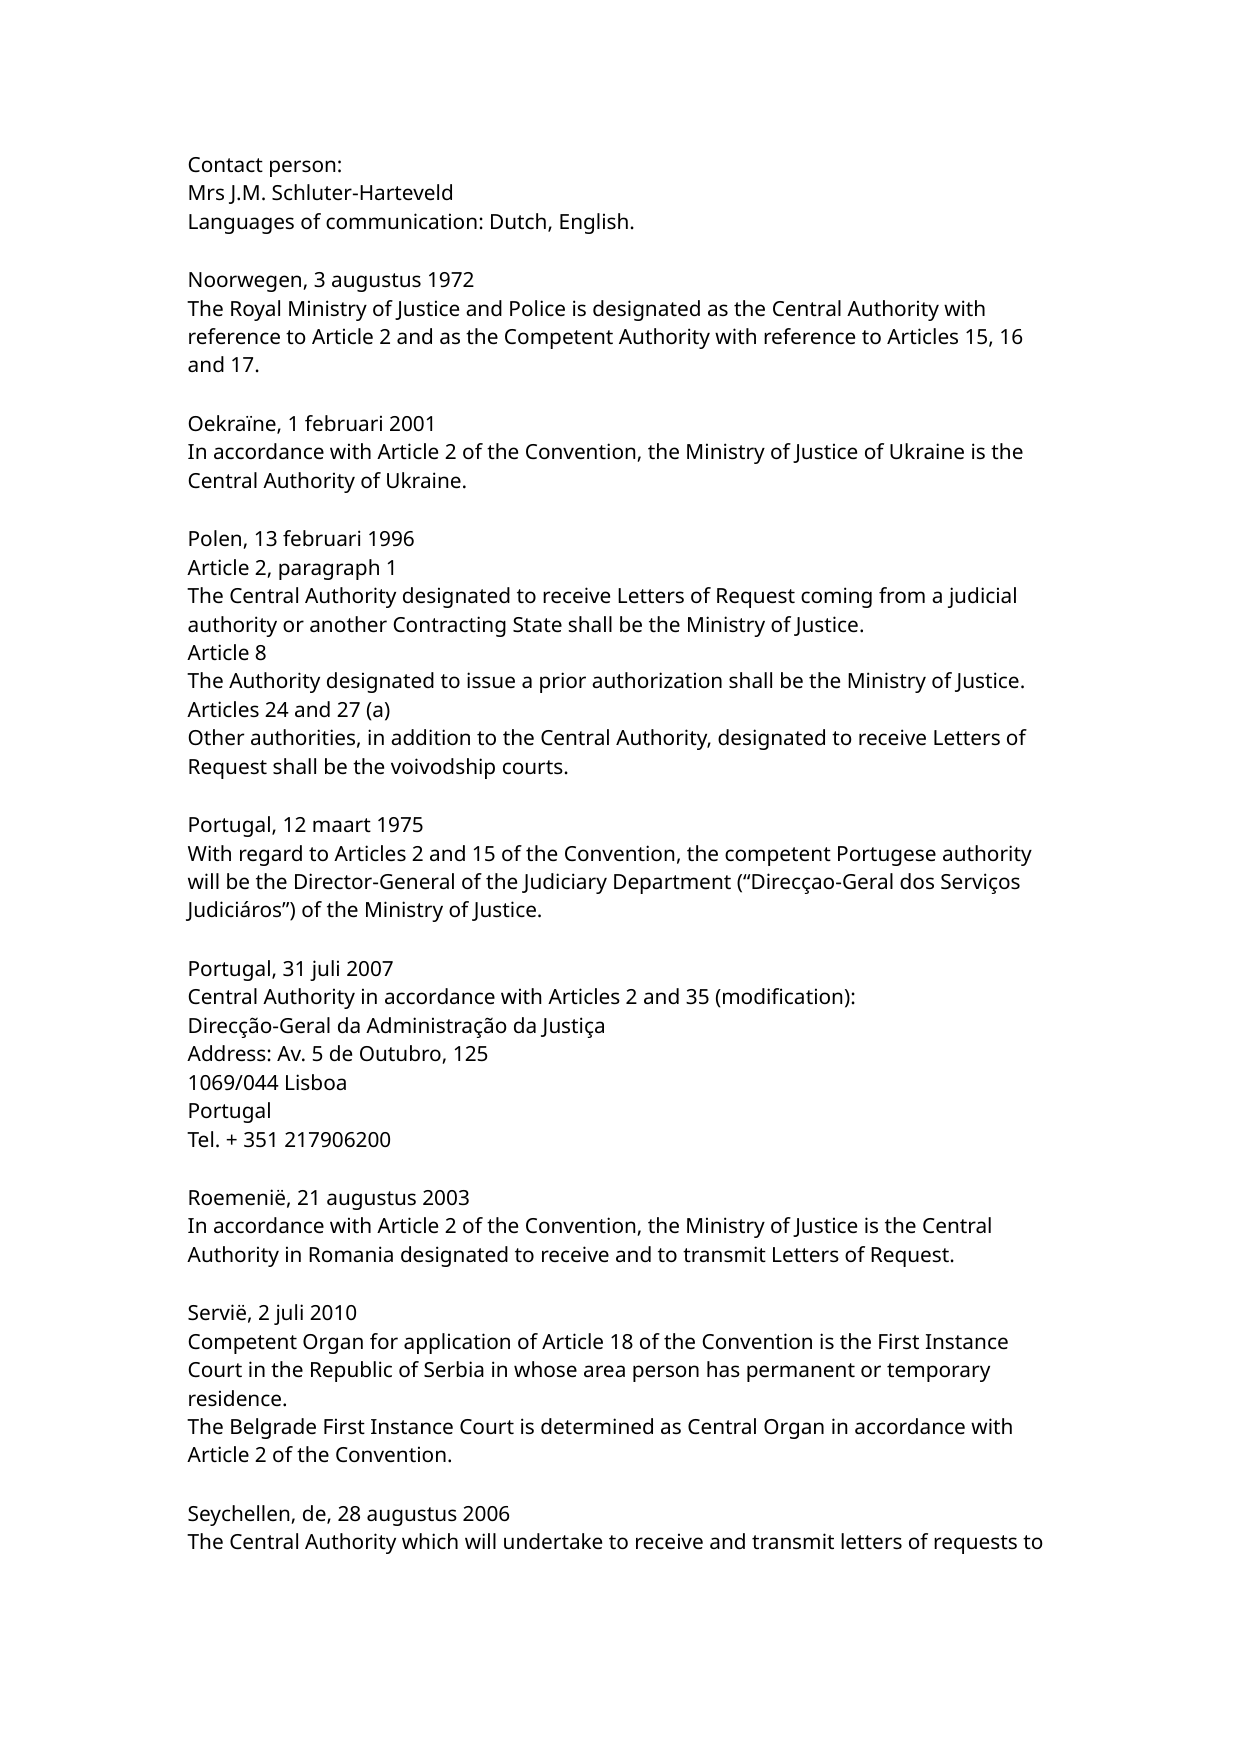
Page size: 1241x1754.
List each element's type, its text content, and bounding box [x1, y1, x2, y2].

text Article 2, paragraph 1 [187, 553, 1053, 581]
text The Central Authority designated to receive Letters of Request coming from a judicial authority or another Contracting State shall be the Ministry of Justice. [187, 581, 1053, 638]
text Polen, 13 februari 1996 [187, 524, 1053, 553]
text Articles 24 and 27 (a) [187, 695, 1053, 723]
text Seychellen, de, 28 augustus 2006 [187, 1499, 1053, 1527]
text Languages of communication: Dutch, English. [187, 207, 1053, 235]
text The Royal Ministry of Justice and Police is designated as the Central Authority with reference to Article 2 and as the Competent Authority with reference to Articles 15, 16 and 17. [187, 294, 1053, 379]
text Portugal [187, 1096, 1053, 1125]
text In accordance with Article 2 of the Convention, the Ministry of Justice is the Central Authority in Romania designated to receive and to transmit Letters of Request. [187, 1212, 1053, 1268]
text Address: Av. 5 de Outubro, 125 [187, 1039, 1053, 1068]
text Servië, 2 juli 2010 [187, 1298, 1053, 1327]
text Tel. + 351 217906200 [187, 1125, 1053, 1153]
text 1069/044 Lisboa [187, 1068, 1053, 1096]
text Portugal, 12 maart 1975 [187, 810, 1053, 839]
text Mrs J.M. Schluter-Harteveld [187, 178, 1053, 207]
text Roemenië, 21 augustus 2003 [187, 1183, 1053, 1212]
text With regard to Articles 2 and 15 of the Convention, the competent Portugese authority will be the Director-General of the Judiciary Department (“Direcçao-Geral dos Serviços Judiciáros”) of the Ministry of Justice. [187, 839, 1053, 924]
text Direcção-Geral da Administração da Justiça [187, 1011, 1053, 1039]
text Portugal, 31 juli 2007 [187, 954, 1053, 982]
text The Central Authority which will undertake to receive and transmit letters of requests to [187, 1527, 1053, 1556]
text Contact person: [187, 150, 1053, 178]
text Noorwegen, 3 augustus 1972 [187, 265, 1053, 294]
text The Authority designated to issue a prior authorization shall be the Ministry of Justice. [187, 667, 1053, 695]
text Competent Organ for application of Article 18 of the Convention is the First Instance Court in the Republic of Serbia in whose area person has permanent or temporary residence. [187, 1327, 1053, 1412]
text Oekraïne, 1 februari 2001 [187, 409, 1053, 437]
text Other authorities, in addition to the Central Authority, designated to receive Letters of Request shall be the voivodship courts. [187, 723, 1053, 780]
text Article 8 [187, 638, 1053, 667]
text Central Authority in accordance with Articles 2 and 35 (modification): [187, 982, 1053, 1011]
text In accordance with Article 2 of the Convention, the Ministry of Justice of Ukraine is the Central Authority of Ukraine. [187, 437, 1053, 494]
text The Belgrade First Instance Court is determined as Central Organ in accordance with Article 2 of the Convention. [187, 1412, 1053, 1469]
